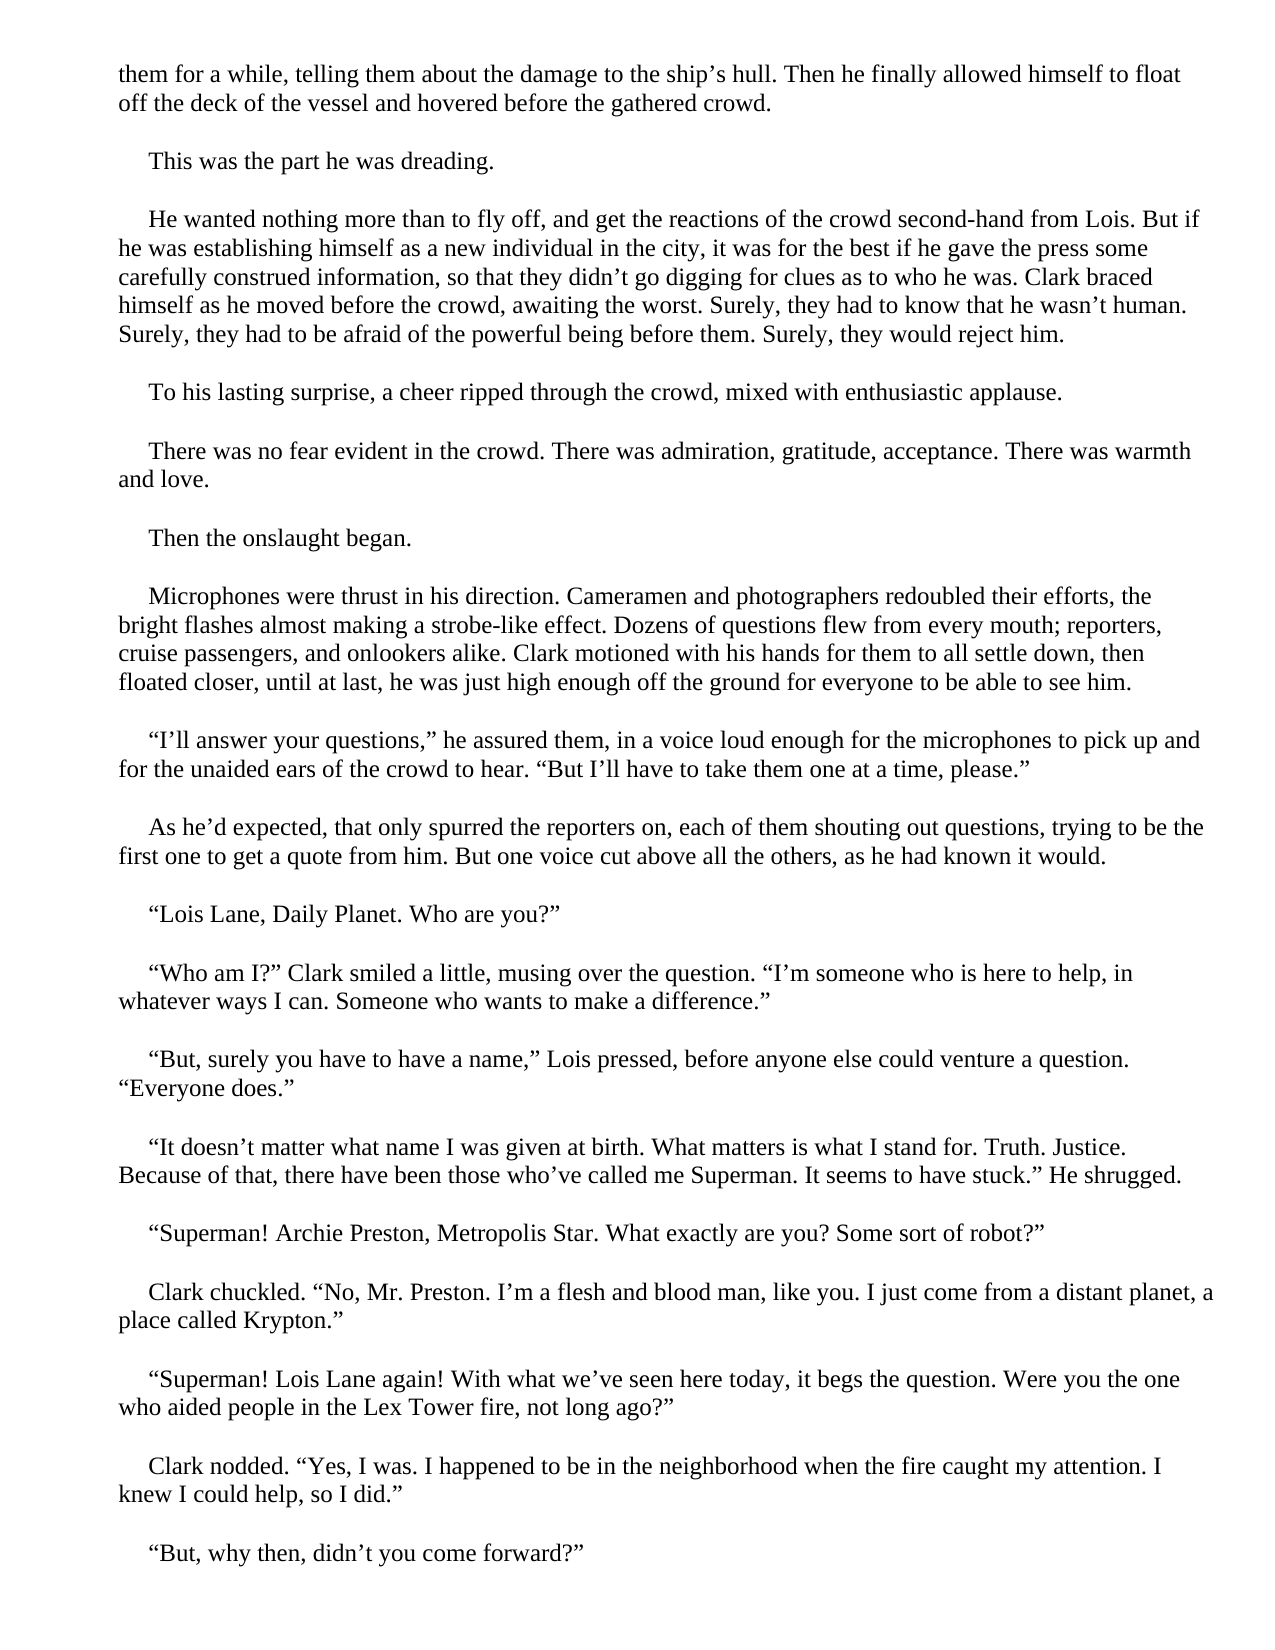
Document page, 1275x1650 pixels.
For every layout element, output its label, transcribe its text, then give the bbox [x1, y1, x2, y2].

text them for a while, telling them about the damage to the ship’s hull. Then he finally allowed himself to float off the deck of the vessel and hovered before the gathered crowd. [118, 59, 1216, 117]
text As he’d expected, that only spurred the reporters on, each of them shouting out questions, trying to be the first one to get a quote from him. But one voice cut above all the others, as he had known it would. [118, 812, 1216, 870]
text “I’ll answer your questions,” he assured them, in a voice loud enough for the microphones to pick up and for the unaided ears of the crowd to hear. “But I’ll have to take them one at a time, please.” [118, 725, 1216, 783]
text “But, why then, didn’t you come forward?” [118, 1538, 1216, 1566]
text “Lois Lane, Daily Planet. Who are you?” [118, 899, 1216, 928]
text “It doesn’t matter what name I was given at birth. What matters is what I stand for. Truth. Justice. Because of that, there have been those who’ve called me Superman. It seems to have stuck.” He shrugged. [118, 1132, 1216, 1189]
text “But, surely you have to have a name,” Lois pressed, before anyone else could venture a question. “Everyone does.” [118, 1044, 1216, 1102]
text To his lasting surprise, a cheer ripped through the crowd, mixed with enthusiastic applause. [118, 377, 1216, 406]
text This was the part he was dreading. [118, 146, 1216, 175]
text Microphones were thrust in his direction. Cameramen and photographers redoubled their efforts, the bright flashes almost making a strobe-like effect. Dozens of questions flew from every mouth; reporters, cruise passengers, and onlookers alike. Clark motioned with his hands for them to all settle down, then floated closer, until at last, he was just high enough off the ground for everyone to be able to see him. [118, 581, 1216, 696]
text Then the onslaught began. [118, 523, 1216, 551]
text Clark chuckled. “No, Mr. Preston. I’m a flesh and blood man, like you. I just come from a distant planet, a place called Krypton.” [118, 1277, 1216, 1334]
text Clark nodded. “Yes, I was. I happened to be in the neighborhood when the fire caught my attention. I knew I could help, so I did.” [118, 1451, 1216, 1508]
text “Superman! Lois Lane again! With what we’ve seen here today, it begs the question. Were you the one who aided people in the Lex Tower fire, not long ago?” [118, 1364, 1216, 1421]
text “Who am I?” Clark smiled a little, musing over the question. “I’m someone who is here to help, in whatever ways I can. Someone who wants to make a difference.” [118, 958, 1216, 1015]
text “Superman! Archie Preston, Metropolis Star. What exactly are you? Some sort of robot?” [118, 1218, 1216, 1247]
text He wanted nothing more than to fly off, and get the reactions of the crowd second-hand from Lois. But if he was establishing himself as a new individual in the city, it was for the best if he gave the press some carefully construed information, so that they didn’t go digging for clues as to who he was. Clark braced himself as he moved before the crowd, awaiting the worst. Surely, they had to know that he wasn’t human. Surely, they had to be afraid of the powerful being before them. Surely, they would reject him. [118, 204, 1216, 348]
text There was no fear evident in the crowd. There was admiration, gratitude, acceptance. There was warmth and love. [118, 436, 1216, 493]
